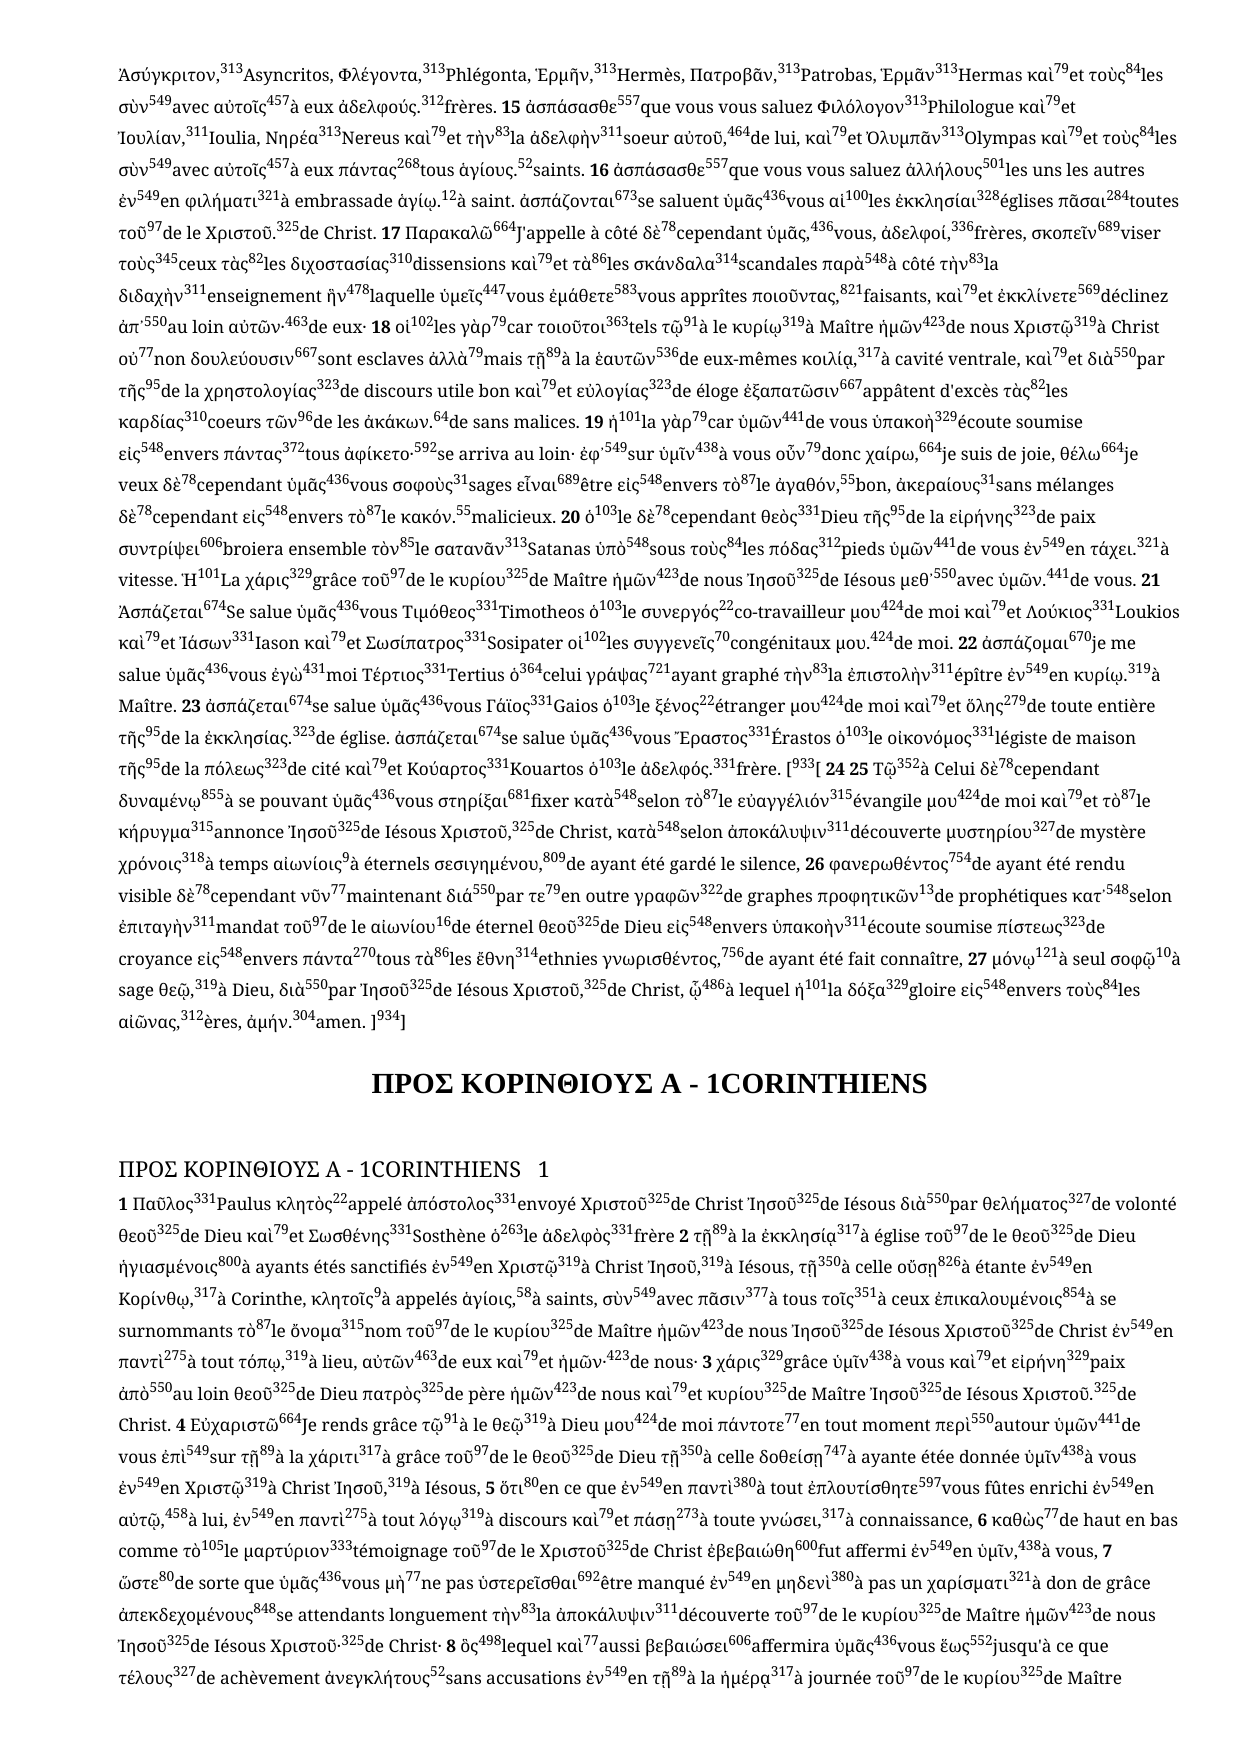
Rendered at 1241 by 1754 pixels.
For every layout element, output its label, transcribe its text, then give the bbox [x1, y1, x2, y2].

text 1 Παῦλος331Paulus κλητὸς22appelé ἀπόστολος331envoyé Χριστοῦ325de Christ Ἰησοῦ325de Iésous διὰ550par θελήματος327de volonté θεοῦ325de Dieu καὶ79et Σωσθένης331Sosthène ὁ263le ἀδελφὸς331frère 2 τῇ89à la ἐκκλησίᾳ317à église τοῦ97de le θεοῦ325de Dieu ἡγιασμένοις800à ayants étés sanctifiés ἐν549en Χριστῷ319à Christ Ἰησοῦ,319à Iésous, τῇ350à celle οὔσῃ826à étante ἐν549en Κορίνθῳ,317à Corinthe, κλητοῖς9à appelés ἁγίοις,58à saints, σὺν549avec πᾶσιν377à tous τοῖς351à ceux ἐπικαλουμένοις854à se surnommants τὸ87le ὄνομα315nom τοῦ97de le κυρίου325de Maître ἡμῶν423de nous Ἰησοῦ325de Iésous Χριστοῦ325de Christ ἐν549en παντὶ275à tout τόπῳ,319à lieu, αὐτῶν463de eux καὶ79et ἡμῶν·423de nous· 3 χάρις329grâce ὑμῖν438à vous καὶ79et εἰρήνη329paix ἀπὸ550au loin θεοῦ325de Dieu πατρὸς325de père ἡμῶν423de nous καὶ79et κυρίου325de Maître Ἰησοῦ325de Iésous Χριστοῦ.325de Christ. 4 Εὐχαριστῶ664Je rends grâce τῷ91à le θεῷ319à Dieu μου424de moi πάντοτε77en tout moment περὶ550autour ὑμῶν441de vous ἐπὶ549sur τῇ89à la χάριτι317à grâce τοῦ97de le θεοῦ325de Dieu τῇ350à celle δοθείσῃ747à ayante étée donnée ὑμῖν438à vous ἐν549en Χριστῷ319à Christ Ἰησοῦ,319à Iésous, 5 ὅτι80en ce que ἐν549en παντὶ380à tout ἐπλουτίσθητε597vous fûtes enrichi ἐν549en αὐτῷ,458à lui, ἐν549en παντὶ275à tout λόγῳ319à discours καὶ79et πάσῃ273à toute γνώσει,317à connaissance, 6 καθὼς77de haut en bas comme τὸ105le μαρτύριον333témoignage τοῦ97de le Χριστοῦ325de Christ ἐβεβαιώθη600fut affermi ἐν549en ὑμῖν,438à vous, 7 ὥστε80de sorte que ὑμᾶς436vous μὴ77ne pas ὑστερεῖσθαι692être manqué ἐν549en μηδενὶ380à pas un χαρίσματι321à don de grâce ἀπεκδεχομένους848se attendants longuement τὴν83la ἀποκάλυψιν311découverte τοῦ97de le κυρίου325de Maître ἡμῶν423de nous Ἰησοῦ325de Iésous Χριστοῦ·325de Christ· 8 ὃς498lequel καὶ77aussi βεβαιώσει606affermira ὑμᾶς436vous ἕως552jusqu'à ce que τέλους327de achèvement ἀνεγκλήτους52sans accusations ἐν549en τῇ89à la ἡμέρᾳ317à journée τοῦ97de le κυρίου325de Maître ἡμῶν423de nous Ἰησοῦ325de Iésous [Χριστοῦ].325[de Christ]. 9 πιστὸς47croyable ὁ103le θεός,331Dieu, δι᾽550par οὗ492de lequel ἐκλήθητε597vous fûtes appelé εἰς548envers κοινωνίαν311communion τοῦ97de le υἱοῦ325de fils αὐτοῦ464de lui Ἰησοῦ325de Iésous Χριστοῦ325de Christ τοῦ97de le κυρίου325de Maître ἡμῶν.423de nous. 10 Παρακαλῶ664J'appelle à côté δὲ78cependant ὑμᾶς,436vous, ἀδελφοί,336frères, διὰ550par τοῦ99de le ὀνόματος327de nom τοῦ97de le κυρίου325de Maître ἡμῶν423de nous Ἰησοῦ325de Iésous Χριστοῦ,325de Christ, ἵνα80afin que τὸ87le αὐτὸ348même λέγητε918que vous disiez πάντες389tous καὶ79et μὴ77ne pas ᾖ921que soit ἐν549en ὑμῖν438à vous σχίσματα,332schismes, ἦτε918que vous soyez δὲ78cependant κατηρτισμένοι812ayants étés ajustés complètement ἐν549en τῷ91à le αὐτῷ144à même νοῒ319à intellect καὶ79et ἐν549en τῇ89à la αὐτῇ142à même γνώμῃ.317à opinion. 11 ἐδηλώθη600fut mis en évidence γάρ79car μοι420à moi περὶ550autour ὑμῶν,441de vous, ἀδελφοί336frères μου,424de moi, ὑπὸ550sous τῶν357de ceux Χλόης323de Chloes ὅτι80en ce que ἔριδες328discordes ἐν549en ὑμῖν438à vous εἰσιν.667sont. 12 λέγω664je dis δὲ78cependant τοῦτο348ce-ci ὅτι80en ce que ἕκαστος390chacun ὑμῶν441de vous λέγει·668dit· ἐγὼ431moi μέν79certes εἰμι664je suis Παύλου,325de Paulus, ἐγὼ431moi δὲ78cependant Ἀπολλῶ,325de Apollos, ἐγὼ431moi δὲ78cependant Κηφᾶ,325de Képhas, ἐγὼ431moi δὲ78cependant Χριστοῦ.325de Christ. 13 μεμέρισται654a été partagé ὁ103le Χριστός;331Christ; μὴ340ne pas Παῦλος331Paulus ἐσταυρώθη600fut crucifié ὑπὲρ550au-dessus ὑμῶν,441de vous, ἢ79ou εἰς548envers τὸ87le ὄνομα315nom Παύλου325de Paulus ἐβαπτίσθητε;597vous fûtes baptisé; 14 εὐχαριστῶ664je rends grâce [τῷ91[à le θεῷ]319à Dieu] ὅτι80en ce que οὐδένα373aucun ὑμῶν441de vous ἐβάπτισα582je baptisai εἰ551si μὴ77ne pas Κρίσπον313Krispos καὶ79et Γάϊον,313Gaios, 15 ἵνα80afin que μή77ne pas τις390un quelconque εἴπῃ899que dise ὅτι80en ce que εἰς548envers τὸ87le ἐμὸν220mien ὄνομα315nom ἐβαπτίσθητε.597vous fûtes baptisé. 16 ἐβάπτισα582je baptisai δὲ78cependant καὶ77aussi τὸν85le Στεφανᾶ325de Stéphanas οἶκον,313maison, λοιπὸν77pour le reste οὐκ77non οἶδα638j'ai su εἴ80si τινα269un quelconque ἄλλον373autre ἐβάπτισα.582je baptisai. 17 οὐ77non γὰρ79car ἀπέστειλέν586envoya με417moi Χριστὸς331Christ βαπτίζειν689baptiser ἀλλ᾽79mais εὐαγγελίζεσθαι,690se évangéliser, οὐκ77non ἐν549en σοφίᾳ317à sagesse λόγου,325de discours, ἵνα80afin que μὴ77ne pas κενωθῇ911que soit vidé ὁ103le σταυρὸς331croix τοῦ97de le Χριστοῦ.325de Christ. 18 Ὁ103Le λόγος331discours γὰρ79car ὁ364celui τοῦ97de le σταυροῦ325de croix τοῖς351à ceux μὲν79certes ἀπολλυμένοις854à se perdants au loin μωρία329folie ἐστίν,668est, τοῖς351à ceux δὲ78cependant σῳζομένοις879à étants sauvés ἡμῖν419à nous δύναμις329puissance θεοῦ325de Dieu ἐστιν.668est. 19 γέγραπται654a été graphé γάρ·79car· ἀπολῶ602je perdrai au loin τὴν83la σοφίαν311sagesse τῶν96de les σοφῶν64de sages καὶ79et τὴν83la σύνεσιν311compréhension τῶν96de les συνετῶν64de capables de comprendre ἀθετήσω.602je démettrai. 20 ποῦ77où? σοφός;71sage; ποῦ77où? γραμματεύς;331lettré; ποῦ77où? συζητητὴς331co-enquêteur τοῦ97de le αἰῶνος325de ère τούτου;150de celui-ci; οὐχὶ340non pas ἐμώρανεν586rendit fou ὁ103le θεὸς331Dieu τὴν83la σοφίαν311sagesse τοῦ97de le κόσμου;325de monde; 21 ἐπειδὴ80parce que donc γὰρ79car ἐν549en τῇ89à la σοφίᾳ317à sagesse τοῦ97de le θεοῦ325de Dieu οὐκ77non ἔγνω586connut ὁ103le κόσμος331monde διὰ550par τῆς255de la σοφίας323de sagesse τὸν85le θεόν,313Dieu, εὐδόκησεν586estima en bien ὁ103le θεὸς331Dieu διὰ550par τῆς95de la μωρίας323de folie τοῦ99de le κηρύγματος327de annonce σῶσαι681sauver τοὺς345ceux πιστεύοντας·821croyants· 22 ἐπειδὴ80parce que donc καὶ79et Ἰουδαῖοι70Ioudaiens σημεῖα314signes αἰτοῦσιν667demandent καὶ79et Ἕλληνες330Hellèns σοφίαν311sagesse ζητοῦσιν,667cherchent, 23 ἡμεῖς430nous δὲ78cependant κηρύσσομεν663nous annonçons Χριστὸν313Christ ἐσταυρωμένον,796ayant été crucifié, Ἰουδαίοις58à Ioudaiens μὲν79certes σκάνδαλον,315scandale, ἔθνεσιν320à ethnies δὲ78cependant μωρίαν,311folie, 24 αὐτοῖς457à eux δὲ78cependant τοῖς90à les κλητοῖς,9à appelés, Ἰουδαίοις58à Ioudaiens τε79en outre καὶ79et Ἕλλησιν,318à Hellèns, Χριστὸν313Christ θεοῦ325de Dieu δύναμιν311puissance καὶ79et θεοῦ325de Dieu σοφίαν·311sagesse· 25 ὅτι80en ce que τὸ105le μωρὸν73fou τοῦ97de le θεοῦ325de Dieu σοφώτερον49plus sage τῶν96de les ἀνθρώπων324de êtres humains ἐστὶν668est καὶ79et τὸ105le ἀσθενὲς73infirme τοῦ97de le θεοῦ325de Dieu ἰσχυρότερον49plus fort τῶν96de les ἀνθρώπων.324de êtres humains. 26 Βλέπετε665Vous regardez γὰρ79car τὴν83la κλῆσιν311appellation ὑμῶν,441de vous, ἀδελφοί,336frères, ὅτι80en ce que οὐ77non πολλοὶ286nombreux σοφοὶ70sages κατὰ548selon σάρκα,311chair, οὐ77non πολλοὶ286nombreux δυνατοί,70puissants, οὐ77non πολλοὶ286nombreux εὐγενεῖς·70nobles· 27 ἀλλὰ79mais τὰ86les μωρὰ54fous τοῦ97de le κόσμου325de monde ἐξελέξατο592se élut ὁ103le θεός,331Dieu, ἵνα80afin que καταισχύνῃ921que couvre de honte τοὺς84les σοφούς,52sages, καὶ79et τὰ86les ἀσθενῆ54infirmes τοῦ97de le κόσμου325de monde ἐξελέξατο592se élut ὁ103le θεός,331Dieu, ἵνα80afin que καταισχύνῃ921que couvre de honte τὰ86les ἰσχυρά,54tenaces, 28 καὶ79et τὰ86les ἀγενῆ54sans genres τοῦ97de le κόσμου325de monde καὶ79et τὰ347ces ἐξουθενημένα797ayants étés exclus comme rien ἐξελέξατο592se élut ὁ103le θεός,331Dieu, τὰ347ces μὴ77ne pas ὄντα,823étants, ἵνα80afin que τὰ347ces ὄντα823étants καταργήσῃ,899que rende complètement sans travail, 29 ὅπως80de telle manière que μὴ77ne pas καυχήσηται905que se vante πᾶσα285toute σὰρξ329chair ἐνώπιον552en devant τοῦ97de le θεοῦ.325de Dieu. 30 ἐξ550hors αὐτοῦ464de lui δὲ78cependant ὑμεῖς447vous ἐστε665vous êtes ἐν549en Χριστῷ319à Christ Ἰησοῦ,319à Iésous, ὃς498lequel ἐγενήθη600fut devenu σοφία329sagesse ἡμῖν419à nous ἀπὸ550au loin θεοῦ,325de Dieu, δικαιοσύνη329justice τε79en outre καὶ79et ἁγιασμὸς331sanctification καὶ79et ἀπολύτρωσις,329rançon intégrale, 31 ἵνα80afin que καθὼς77de haut en bas comme γέγραπται·654a été graphé· ὁ364celui καυχώμενος867se vantant ἐν549en κυρίῳ319à Maître καυχάσθω.576se vante. [118, 1188, 1181, 1689]
subtitle ΠΡΟΣ ΚΟΡΙΝΘΙΟΥΣ Α - 1CORINTHIENS [118, 1067, 1181, 1100]
text 1 Συνίστημι664Je dresse avec δὲ78cependant ὑμῖν438à vous Φοίβην311Phoibé τὴν83la ἀδελφὴν311soeur ἡμῶν,423de nous, οὖσαν820étante [καὶ]77[aussi] διάκονον311servante τῆς95de la ἐκκλησίας323de église τῆς356de celle ἐν549en Κεγχρεαῖς,316à Kenchreai, 2 ἵνα80afin que αὐτὴν450elle προσδέξησθε902que vous vous acceptiez auprès ἐν549en κυρίῳ319à Maître ἀξίως77dignement τῶν96de les ἁγίων64de saints καὶ79et παραστῆτε896que vous dressiez à côté αὐτῇ456à elle ἐν549en ᾧ488à lequel ἂν340le cas échéant ὑμῶν441de vous χρῄζῃ921que ait besoin πράγματι·321à acte· καὶ77aussi γὰρ79car αὐτὴ467elle προστάτις329présidente πολλῶν383de nombreux ἐγενήθη600fut devenu καὶ79et ἐμοῦ424de moi αὐτοῦ.511de moi-même. 3 Ἀσπάσασθε557Que vous vous saluez Πρίσκαν311Priska καὶ79et Ἀκύλαν313Akulas τοὺς84les συνεργούς52co-travailleurs μου424de moi ἐν549en Χριστῷ319à Christ Ἰησοῦ,319à Iésous, 4 οἵτινες497lesquels des quelconques ὑπὲρ550au-dessus τῆς95de la ψυχῆς323de âme μου424de moi τὸν85le ἑαυτῶν536de eux-mêmes τράχηλον313cou ὑπέθηκαν,585posèrent en dessous, οἷς485à lesquels οὐκ77non ἐγὼ431moi μόνος132seul εὐχαριστῶ664je rends grâce ἀλλὰ79mais καὶ77aussi πᾶσαι284toutes αἱ100les ἐκκλησίαι328églises τῶν98de les ἐθνῶν,326de ethnies, 5 καὶ79et τὴν83la κατ᾽548selon οἶκον313maison αὐτῶν463de eux ἐκκλησίαν.311église. ἀσπάσασθε557que vous vous saluez Ἐπαίνετον313Épaïnetos τὸν85le ἀγαπητόν4aimé μου,424de moi, ὅς498lequel ἐστιν668est ἀπαρχὴ329prémisse τῆς95de la Ἀσίας323de Asie εἰς548envers Χριστόν.313Christ. 6 ἀσπάσασθε557que vous vous saluez Μαρίαν,311Maria, ἥτις496laquelle une quelconque πολλὰ374nombreux ἐκοπίασεν586peina εἰς548envers ὑμᾶς.436vous. 7 ἀσπάσασθε557que vous vous saluez Ἀνδρόνικον313Andronicus καὶ79et Ἰουνίαν311Iounias τοὺς84les συγγενεῖς52congénitaux μου424de moi καὶ79et συναιχμαλώτους312co-captifs μου,424de moi, οἵτινές497lesquels des quelconques εἰσιν667sont ἐπίσημοι46remarquables ἐν549en τοῖς90à les ἀποστόλοις,318à envoyés, οἳ497lesquels καὶ77aussi πρὸ550d'avant ἐμοῦ424de moi γέγοναν641ont devenus ἐν549en Χριστῷ.319à Christ. 8 ἀσπάσασθε557que vous vous saluez Ἀμπλιᾶτον313Amplias τὸν85le ἀγαπητόν4aimé μου424de moi ἐν549en κυρίῳ.319à Maître. 9 ἀσπάσασθε557que vous vous saluez Οὐρβανὸν313Ourbanos τὸν85le συνεργὸν4co-travailleur ἡμῶν423de nous ἐν549en Χριστῷ319à Christ καὶ79et Στάχυν313Stachys τὸν85le ἀγαπητόν4aimé μου.424de moi. 10 ἀσπάσασθε557que vous vous saluez Ἀπελλῆν313Apellès τὸν85le δόκιμον4approuvé ἐν549en Χριστῷ.319à Christ. ἀσπάσασθε557que vous vous saluez τοὺς345ceux ἐκ550hors τῶν357de ceux Ἀριστοβούλου.325de Aristobule. 11 ἀσπάσασθε557que vous vous saluez Ἡρῳδίωνα313Hérodion τὸν85le συγγενῆ4congénital μου.424de moi. ἀσπάσασθε557que vous vous saluez τοὺς345ceux ἐκ550hors τῶν357de ceux Ναρκίσσου325de Narcissus τοὺς345ceux ὄντας821étants ἐν549en κυρίῳ.319à Maître. 12 ἀσπάσασθε557que vous vous saluez Τρύφαιναν311Tryphaina καὶ79et Τρυφῶσαν311Tryphosa τὰς343celles κοπιώσας819peinantes ἐν549en κυρίῳ.319à Maître. ἀσπάσασθε557que vous vous saluez Περσίδα311Persida τὴν83la ἀγαπητήν,2aimée, ἥτις496laquelle une quelconque πολλὰ374nombreux ἐκοπίασεν586peina ἐν549en κυρίῳ.319à Maître. 13 ἀσπάσασθε557que vous vous saluez Ῥοῦφον313Roufos τὸν85le ἐκλεκτὸν4élu ἐν549en κυρίῳ319à Maître καὶ79et τὴν83la μητέρα311mère αὐτοῦ464de lui καὶ79et ἐμοῦ.424de moi. 14 ἀσπάσασθε557que vous vous saluez Ἀσύγκριτον,313Asyncritos, Φλέγοντα,313Phlégonta, Ἑρμῆν,313Hermès, Πατροβᾶν,313Patrobas, Ἑρμᾶν313Hermas καὶ79et τοὺς84les σὺν549avec αὐτοῖς457à eux ἀδελφούς.312frères. 15 ἀσπάσασθε557que vous vous saluez Φιλόλογον313Philologue καὶ79et Ἰουλίαν,311Ioulia, Νηρέα313Nereus καὶ79et τὴν83la ἀδελφὴν311soeur αὐτοῦ,464de lui, καὶ79et Ὀλυμπᾶν313Olympas καὶ79et τοὺς84les σὺν549avec αὐτοῖς457à eux πάντας268tous ἁγίους.52saints. 16 ἀσπάσασθε557que vous vous saluez ἀλλήλους501les uns les autres ἐν549en φιλήματι321à embrassade ἁγίῳ.12à saint. ἀσπάζονται673se saluent ὑμᾶς436vous αἱ100les ἐκκλησίαι328églises πᾶσαι284toutes τοῦ97de le Χριστοῦ.325de Christ. 17 Παρακαλῶ664J'appelle à côté δὲ78cependant ὑμᾶς,436vous, ἀδελφοί,336frères, σκοπεῖν689viser τοὺς345ceux τὰς82les διχοστασίας310dissensions καὶ79et τὰ86les σκάνδαλα314scandales παρὰ548à côté τὴν83la διδαχὴν311enseignement ἣν478laquelle ὑμεῖς447vous ἐμάθετε583vous apprîtes ποιοῦντας,821faisants, καὶ79et ἐκκλίνετε569déclinez ἀπ᾽550au loin αὐτῶν·463de eux· 18 οἱ102les γὰρ79car τοιοῦτοι363tels τῷ91à le κυρίῳ319à Maître ἡμῶν423de nous Χριστῷ319à Christ οὐ77non δουλεύουσιν667sont esclaves ἀλλὰ79mais τῇ89à la ἑαυτῶν536de eux-mêmes κοιλίᾳ,317à cavité ventrale, καὶ79et διὰ550par τῆς95de la χρηστολογίας323de discours utile bon καὶ79et εὐλογίας323de éloge ἐξαπατῶσιν667appâtent d'excès τὰς82les καρδίας310coeurs τῶν96de les ἀκάκων.64de sans malices. 19 ἡ101la γὰρ79car ὑμῶν441de vous ὑπακοὴ329écoute soumise εἰς548envers πάντας372tous ἀφίκετο·592se arriva au loin· ἐφ᾽549sur ὑμῖν438à vous οὖν79donc χαίρω,664je suis de joie, θέλω664je veux δὲ78cependant ὑμᾶς436vous σοφοὺς31sages εἶναι689être εἰς548envers τὸ87le ἀγαθόν,55bon, ἀκεραίους31sans mélanges δὲ78cependant εἰς548envers τὸ87le κακόν.55malicieux. 20 ὁ103le δὲ78cependant θεὸς331Dieu τῆς95de la εἰρήνης323de paix συντρίψει606broiera ensemble τὸν85le σατανᾶν313Satanas ὑπὸ548sous τοὺς84les πόδας312pieds ὑμῶν441de vous ἐν549en τάχει.321à vitesse. Ἡ101La χάρις329grâce τοῦ97de le κυρίου325de Maître ἡμῶν423de nous Ἰησοῦ325de Iésous μεθ᾽550avec ὑμῶν.441de vous. 21 Ἀσπάζεται674Se salue ὑμᾶς436vous Τιμόθεος331Timotheos ὁ103le συνεργός22co-travailleur μου424de moi καὶ79et Λούκιος331Loukios καὶ79et Ἰάσων331Iason καὶ79et Σωσίπατρος331Sosipater οἱ102les συγγενεῖς70congénitaux μου.424de moi. 22 ἀσπάζομαι670je me salue ὑμᾶς436vous ἐγὼ431moi Τέρτιος331Tertius ὁ364celui γράψας721ayant graphé τὴν83la ἐπιστολὴν311épître ἐν549en κυρίῳ.319à Maître. 23 ἀσπάζεται674se salue ὑμᾶς436vous Γάϊος331Gaios ὁ103le ξένος22étranger μου424de moi καὶ79et ὅλης279de toute entière τῆς95de la ἐκκλησίας.323de église. ἀσπάζεται674se salue ὑμᾶς436vous Ἔραστος331Érastos ὁ103le οἰκονόμος331légiste de maison τῆς95de la πόλεως323de cité καὶ79et Κούαρτος331Kouartos ὁ103le ἀδελφός.331frère. [933[ 24 25 Τῷ352à Celui δὲ78cependant δυναμένῳ855à se pouvant ὑμᾶς436vous στηρίξαι681fixer κατὰ548selon τὸ87le εὐαγγέλιόν315évangile μου424de moi καὶ79et τὸ87le κήρυγμα315annonce Ἰησοῦ325de Iésous Χριστοῦ,325de Christ, κατὰ548selon ἀποκάλυψιν311découverte μυστηρίου327de mystère χρόνοις318à temps αἰωνίοις9à éternels σεσιγημένου,809de ayant été gardé le silence, 26 φανερωθέντος754de ayant été rendu visible δὲ78cependant νῦν77maintenant διά550par τε79en outre γραφῶν322de graphes προφητικῶν13de prophétiques κατ᾽548selon ἐπιταγὴν311mandat τοῦ97de le αἰωνίου16de éternel θεοῦ325de Dieu εἰς548envers ὑπακοὴν311écoute soumise πίστεως323de croyance εἰς548envers πάντα270tous τὰ86les ἔθνη314ethnies γνωρισθέντος,756de ayant été fait connaître, 27 μόνῳ121à seul σοφῷ10à sage θεῷ,319à Dieu, διὰ550par Ἰησοῦ325de Iésous Χριστοῦ,325de Christ, ᾧ486à lequel ἡ101la δόξα329gloire εἰς548envers τοὺς84les αἰῶνας,312ères, ἀμήν.304amen. ]934] [118, 59, 1181, 1033]
text ΠΡΟΣ ΚΟΡΙΝΘΙΟΥΣ Α - 1CORINTHIENS 1 [118, 1154, 1181, 1184]
